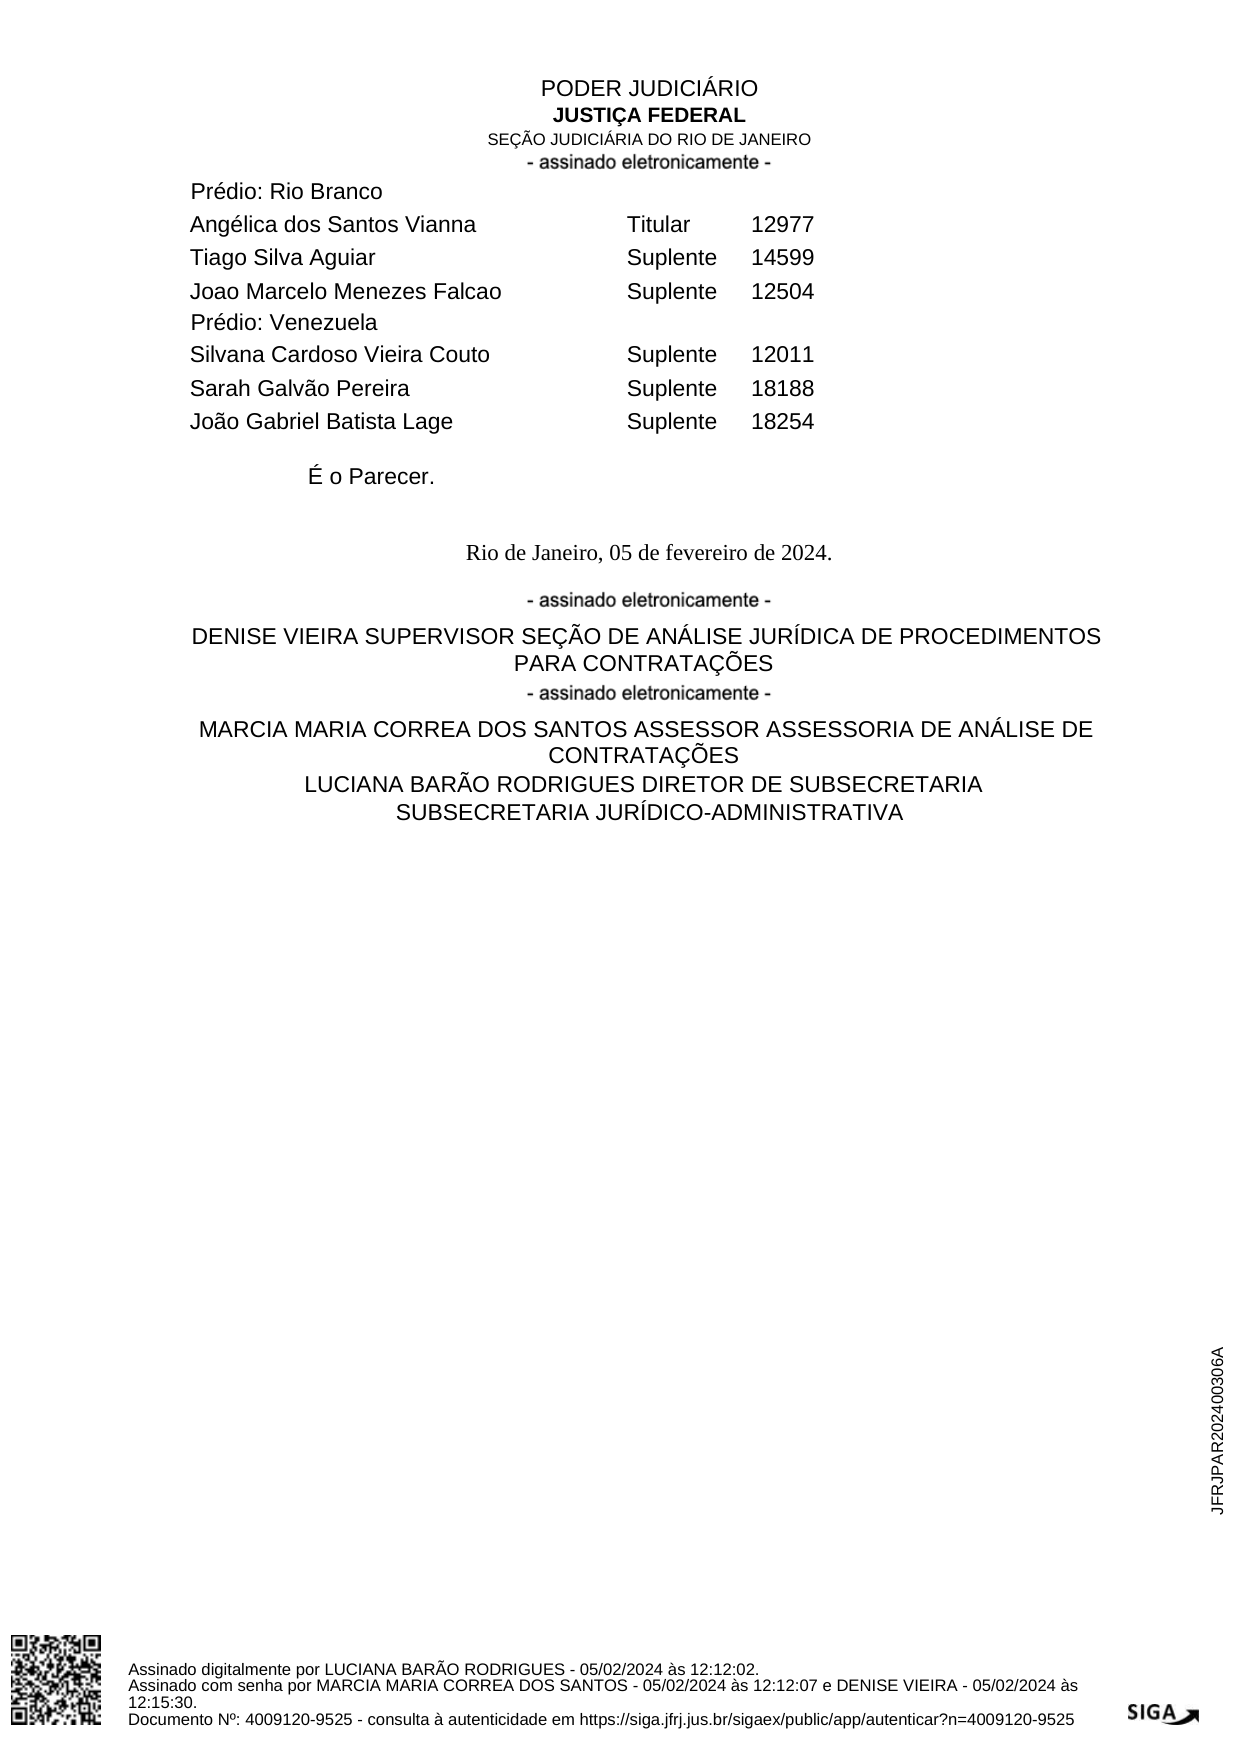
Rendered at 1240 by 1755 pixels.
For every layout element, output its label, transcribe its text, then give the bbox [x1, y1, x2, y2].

text Joao Marcelo Menezes Falcao Suplente 12504 [189, 278, 1109, 304]
text Prédio: Venezuela [190, 309, 1106, 335]
text É o Parecer. [308, 463, 1106, 489]
text Rio de Janeiro, 05 de fevereiro de 2024. [189, 539, 1109, 565]
text Tiago Silva Aguiar Suplente 14599 [189, 244, 1109, 271]
text Angélica dos Santos Vianna Titular 12977 [189, 211, 1109, 237]
text Prédio: Rio Branco [190, 178, 1106, 204]
subtitle DENISE VIEIRA SUPERVISOR SEÇÃO DE ANÁLISE JURÍDICA DE PROCEDIMENTOS PARA CONTRATAÇÕES [191, 623, 1102, 676]
subtitle LUCIANA BARÃO RODRIGUES DIRETOR DE SUBSECRETARIA [191, 771, 1102, 797]
text Sarah Galvão Pereira Suplente 18188 [189, 375, 1109, 401]
text Silvana Cardoso Vieira Couto Suplente 12011 [189, 341, 1109, 368]
text MARCIA MARIA CORREA DOS SANTOS ASSESSOR ASSESSORIA DE ANÁLISE DE CONTRATAÇÕES [190, 716, 1102, 769]
text João Gabriel Batista Lage Suplente 18254 [189, 408, 1109, 434]
text SUBSECRETARIA JURÍDICO-ADMINISTRATIVA [396, 798, 1106, 825]
